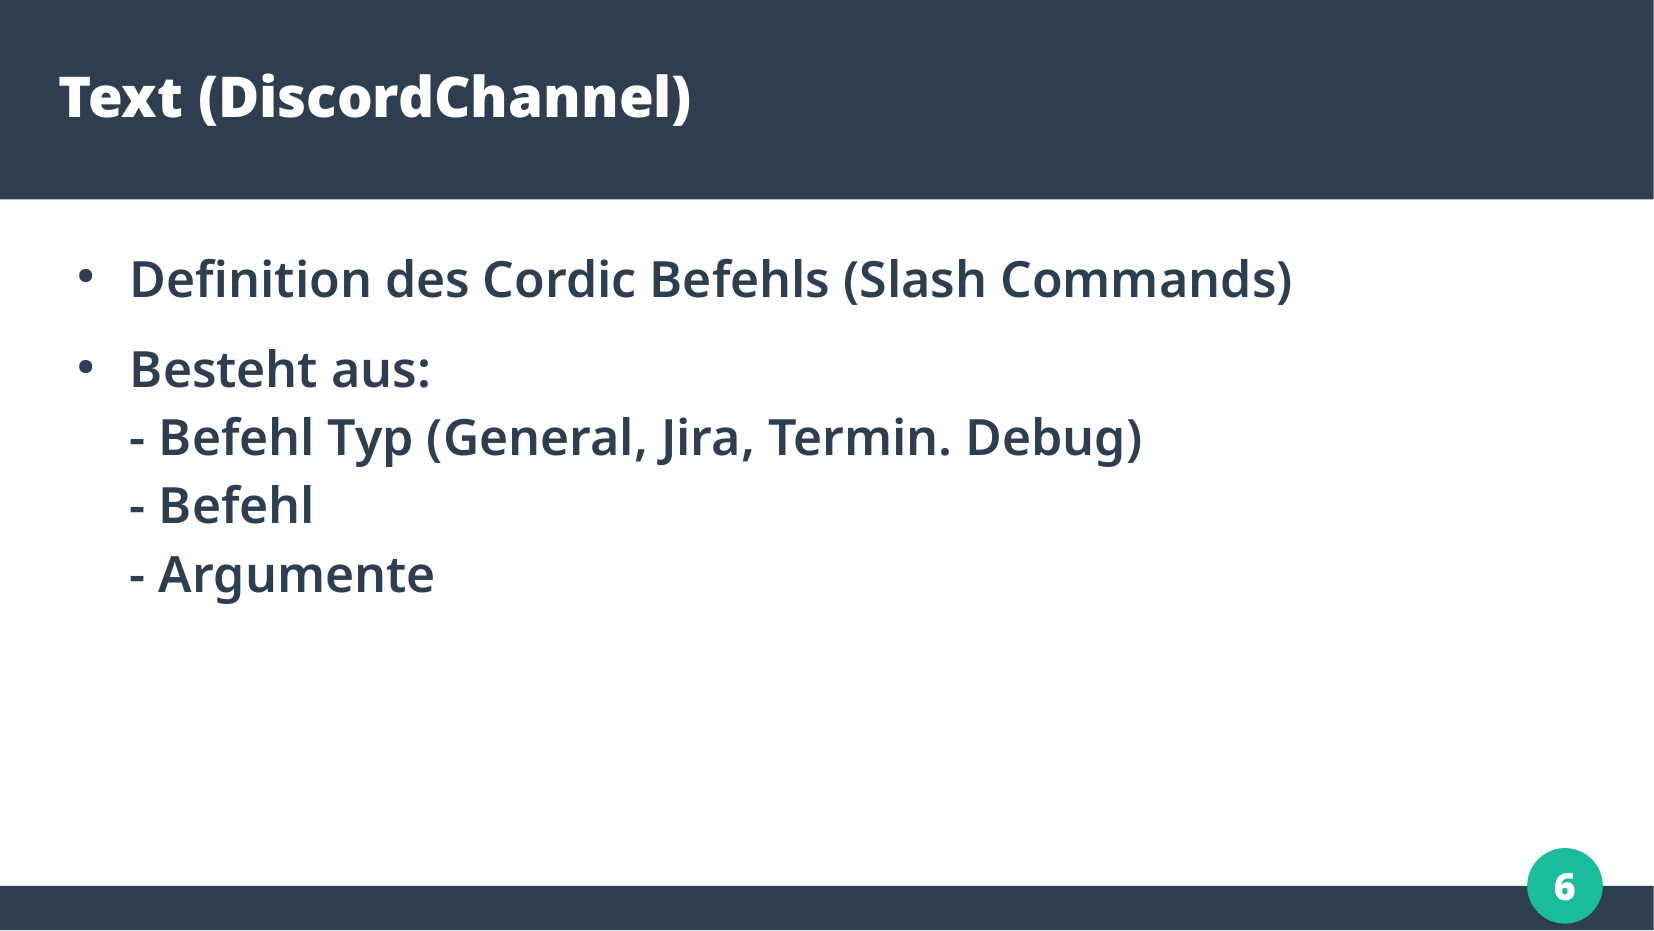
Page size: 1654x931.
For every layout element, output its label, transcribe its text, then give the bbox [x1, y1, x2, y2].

title Text (DiscordChannel) [59, 37, 1595, 155]
list Definition des Cordic Befehls (Slash Commands) Besteht aus: - Befehl Typ (General, Jira, Termin. Debug) - Befehl - Argumente [59, 243, 1595, 864]
